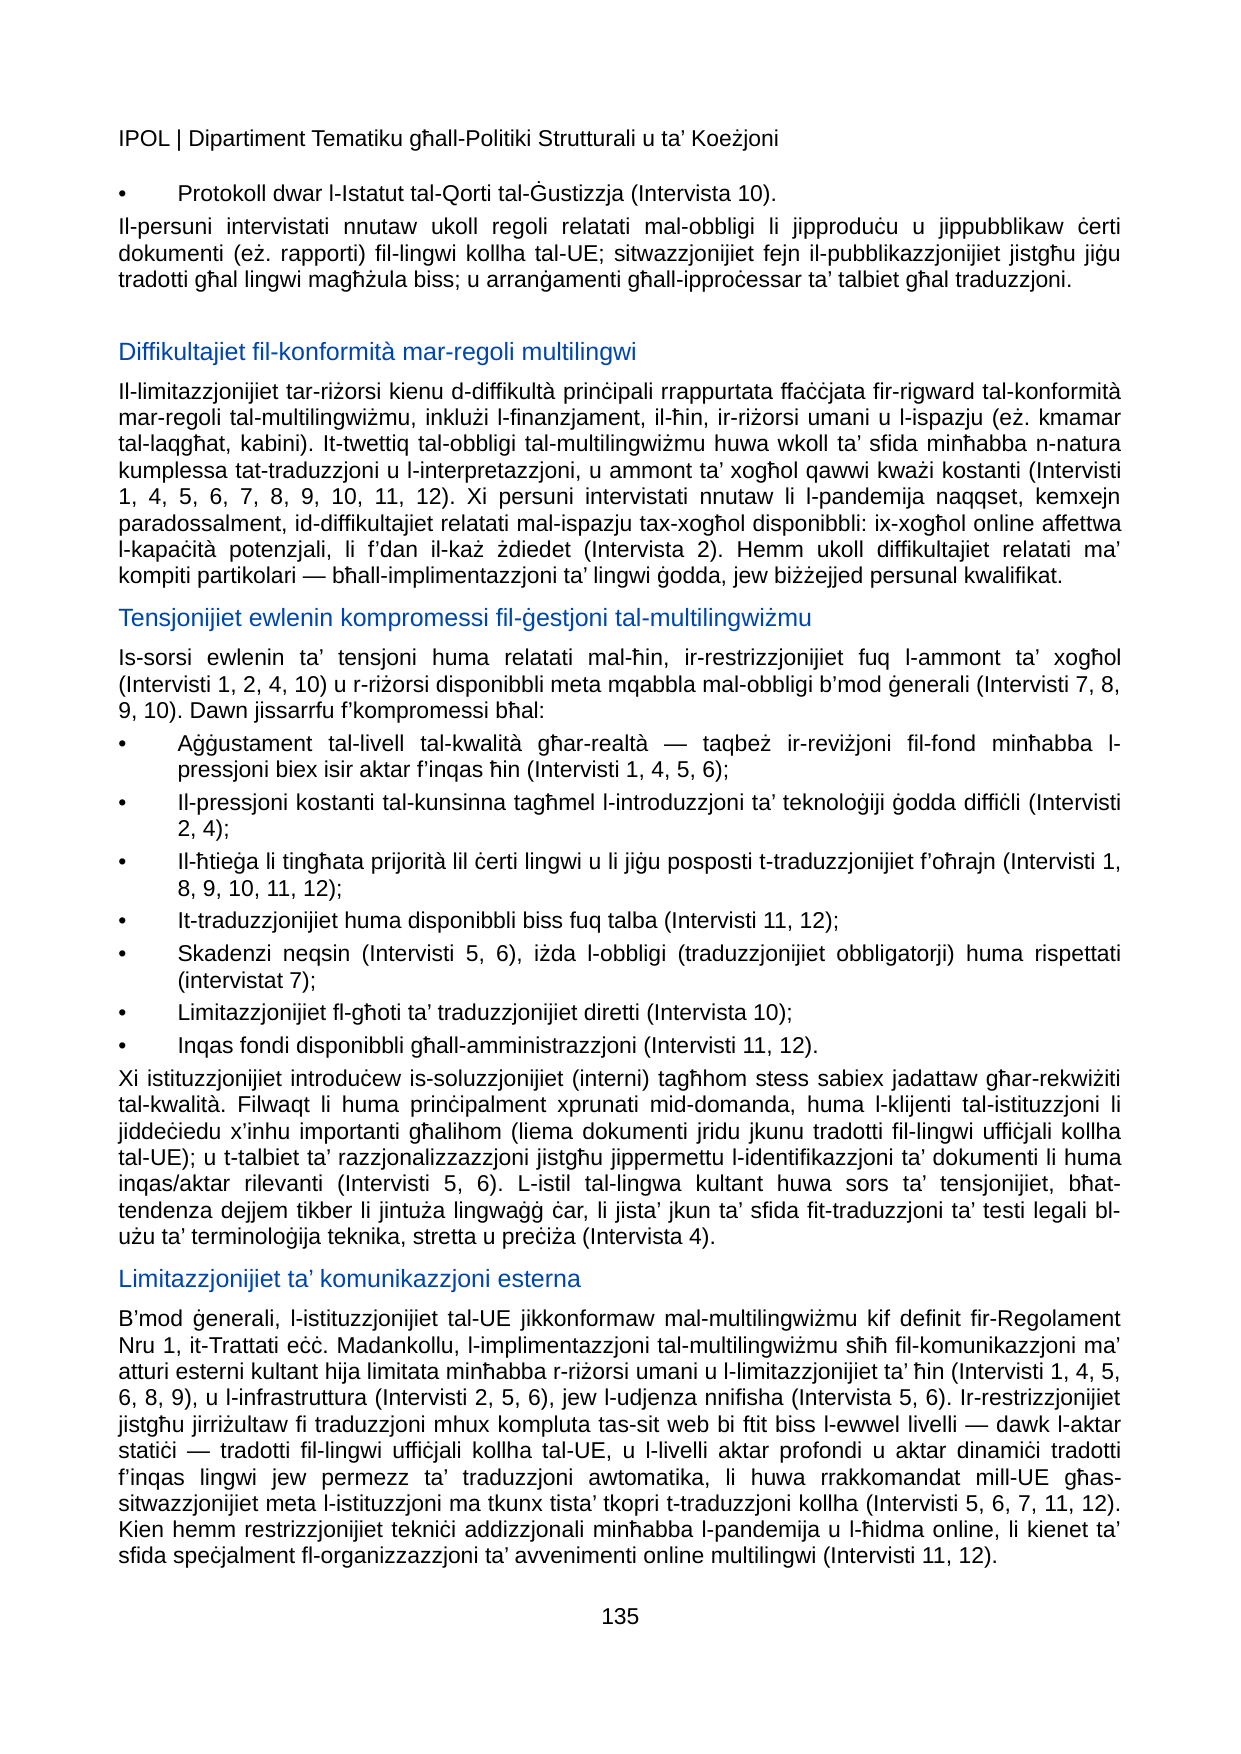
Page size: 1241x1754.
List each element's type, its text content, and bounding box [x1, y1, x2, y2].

subtitle Diffikultajiet fil-konformità mar-regoli multilingwi [118, 336, 1122, 365]
subtitle Tensjonijiet ewlenin kompromessi fil-ġestjoni tal-multilingwiżmu [118, 603, 1122, 632]
text • Il-ħtieġa li tingħata prijorità lil ċerti lingwi u li jiġu posposti t-traduzzjonijiet f’oħrajn (Intervisti 1, 8, 9, 10, 11, 12); [118, 848, 1122, 901]
text • Inqas fondi disponibbli għall-amministrazzjoni (Intervisti 11, 12). [118, 1032, 1122, 1058]
text Xi istituzzjonijiet introduċew is-soluzzjonijiet (interni) tagħhom stess sabiex jadattaw għar-rekwiżiti tal-kwalità. Filwaqt li huma prinċipalment xprunati mid-domanda, huma l-klijenti tal-istituzzjoni li jiddeċiedu x’inhu importanti għalihom (liema dokumenti jridu jkunu tradotti fil-lingwi uffiċjali kollha tal-UE); u t-talbiet ta’ razzjonalizzazzjoni jistgħu jippermettu l-identifikazzjoni ta’ dokumenti li huma inqas/aktar rilevanti (Intervisti 5, 6). L-istil tal-lingwa kultant huwa sors ta’ tensjonijiet, bħat-tendenza dejjem tikber li jintuża lingwaġġ ċar, li jista’ jkun ta’ sfida fit-traduzzjoni ta’ testi legali bl-użu ta’ terminoloġija teknika, stretta u preċiża (Intervista 4). [118, 1065, 1122, 1249]
text Il-persuni intervistati nnutaw ukoll regoli relatati mal-obbligi li jipproduċu u jippubblikaw ċerti dokumenti (eż. rapporti) fil-lingwi kollha tal-UE; sitwazzjonijiet fejn il-pubblikazzjonijiet jistgħu jiġu tradotti għal lingwi magħżula biss; u arranġamenti għall-ipproċessar ta’ talbiet għal traduzzjoni. [118, 213, 1122, 292]
text • Protokoll dwar l-Istatut tal-Qorti tal-Ġustizzja (Intervista 10). [118, 180, 1122, 207]
text • It-traduzzjonijiet huma disponibbli biss fuq talba (Intervisti 11, 12); [118, 907, 1122, 934]
text • Limitazzjonijiet fl-għoti ta’ traduzzjonijiet diretti (Intervista 10); [118, 999, 1122, 1026]
text • Skadenzi neqsin (Intervisti 5, 6), iżda l-obbligi (traduzzjonijiet obbligatorji) huma rispettati (intervistat 7); [118, 940, 1122, 993]
subtitle Limitazzjonijiet ta’ komunikazzjoni esterna [118, 1264, 1122, 1293]
text • Il-pressjoni kostanti tal-kunsinna tagħmel l-introduzzjoni ta’ teknoloġiji ġodda diffiċli (Intervisti 2, 4); [118, 789, 1122, 842]
text Il-limitazzjonijiet tar-riżorsi kienu d-diffikultà prinċipali rrappurtata ffaċċjata fir-rigward tal-konformità mar-regoli tal-multilingwiżmu, inklużi l-finanzjament, il-ħin, ir-riżorsi umani u l-ispazju (eż. kmamar tal-laqgħat, kabini). It-twettiq tal-obbligi tal-multilingwiżmu huwa wkoll ta’ sfida minħabba n-natura kumplessa tat-traduzzjoni u l-interpretazzjoni, u ammont ta’ xogħol qawwi kważi kostanti (Intervisti 1, 4, 5, 6, 7, 8, 9, 10, 11, 12). Xi persuni intervistati nnutaw li l-pandemija naqqset, kemxejn paradossalment, id-diffikultajiet relatati mal-ispazju tax-xogħol disponibbli: ix-xogħol online affettwa l-kapaċità potenzjali, li f’dan il-każ żdiedet (Intervista 2). Hemm ukoll diffikultajiet relatati ma’ kompiti partikolari — bħall-implimentazzjoni ta’ lingwi ġodda, jew biżżejjed persunal kwalifikat. [118, 378, 1122, 588]
text Is-sorsi ewlenin ta’ tensjoni huma relatati mal-ħin, ir-restrizzjonijiet fuq l-ammont ta’ xogħol (Intervisti 1, 2, 4, 10) u r-riżorsi disponibbli meta mqabbla mal-obbligi b’mod ġenerali (Intervisti 7, 8, 9, 10). Dawn jissarrfu f’kompromessi bħal: [118, 644, 1122, 723]
text B’mod ġenerali, l-istituzzjonijiet tal-UE jikkonformaw mal-multilingwiżmu kif definit fir-Regolament Nru 1, it-Trattati eċċ. Madankollu, l-implimentazzjoni tal-multilingwiżmu sħiħ fil-komunikazzjoni ma’ atturi esterni kultant hija limitata minħabba r-riżorsi umani u l-limitazzjonijiet ta’ ħin (Intervisti 1, 4, 5, 6, 8, 9), u l-infrastruttura (Intervisti 2, 5, 6), jew l-udjenza nnifisha (Intervista 5, 6). Ir-restrizzjonijiet jistgħu jirriżultaw fi traduzzjoni mhux kompluta tas-sit web bi ftit biss l-ewwel livelli — dawk l-aktar statiċi — tradotti fil-lingwi uffiċjali kollha tal-UE, u l-livelli aktar profondi u aktar dinamiċi tradotti f’inqas lingwi jew permezz ta’ traduzzjoni awtomatika, li huwa rrakkomandat mill-UE għas-sitwazzjonijiet meta l-istituzzjoni ma tkunx tista’ tkopri t-traduzzjoni kollha (Intervisti 5, 6, 7, 11, 12). Kien hemm restrizzjonijiet tekniċi addizzjonali minħabba l-pandemija u l-ħidma online, li kienet ta’ sfida speċjalment fl-organizzazzjoni ta’ avvenimenti online multilingwi (Intervisti 11, 12). [118, 1305, 1122, 1569]
text • Aġġustament tal-livell tal-kwalità għar-realtà — taqbeż ir-reviżjoni fil-fond minħabba l-pressjoni biex isir aktar f’inqas ħin (Intervisti 1, 4, 5, 6); [118, 730, 1122, 783]
